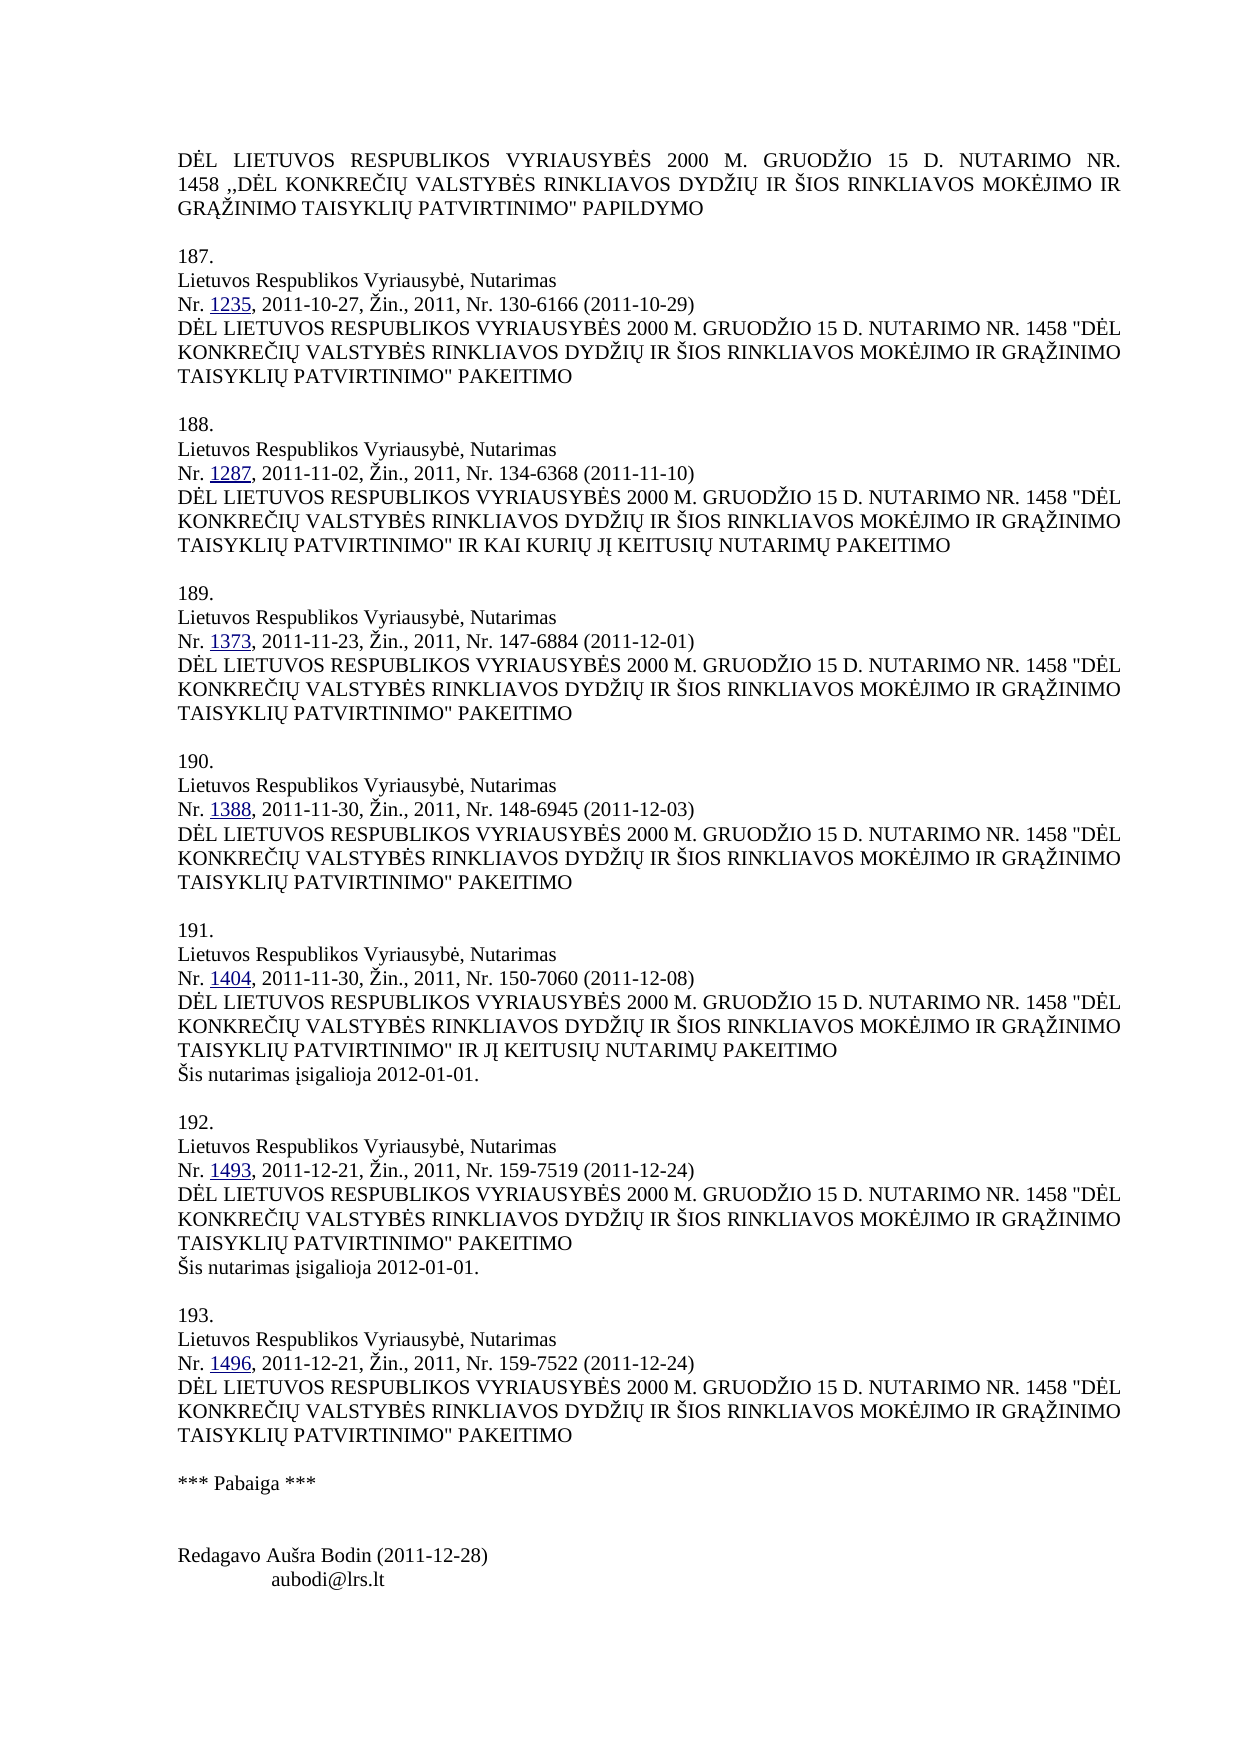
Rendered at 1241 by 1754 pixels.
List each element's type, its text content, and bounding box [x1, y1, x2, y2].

text DĖL LIETUVOS RESPUBLIKOS VYRIAUSYBĖS 2000 M. GRUODŽIO 15 D. NUTARIMO NR. 1458 "DĖL KONKREČIŲ VALSTYBĖS RINKLIAVOS DYDŽIŲ IR ŠIOS RINKLIAVOS MOKĖJIMO IR GRĄŽINIMO TAISYKLIŲ PATVIRTINIMO" PAKEITIMO [177, 821, 1122, 894]
text DĖL LIETUVOS RESPUBLIKOS VYRIAUSYBĖS 2000 M. GRUODŽIO 15 D. NUTARIMO NR. 1458 ,,DĖL KONKREČIŲ VALSTYBĖS RINKLIAVOS DYDŽIŲ IR ŠIOS RINKLIAVOS MOKĖJIMO IR GRĄŽINIMO TAISYKLIŲ PATVIRTINIMO" PAPILDYMO [177, 148, 1122, 220]
text Nr. 1373, 2011-11-23, Žin., 2011, Nr. 147-6884 (2011-12-01) [177, 629, 1122, 653]
text Šis nutarimas įsigalioja 2012-01-01. [177, 1062, 1122, 1086]
text 192. [177, 1110, 1122, 1134]
text Nr. 1287, 2011-11-02, Žin., 2011, Nr. 134-6368 (2011-11-10) [177, 461, 1122, 484]
text DĖL LIETUVOS RESPUBLIKOS VYRIAUSYBĖS 2000 M. GRUODŽIO 15 D. NUTARIMO NR. 1458 "DĖL KONKREČIŲ VALSTYBĖS RINKLIAVOS DYDŽIŲ IR ŠIOS RINKLIAVOS MOKĖJIMO IR GRĄŽINIMO TAISYKLIŲ PATVIRTINIMO" PAKEITIMO [177, 316, 1122, 388]
text Šis nutarimas įsigalioja 2012-01-01. [177, 1254, 1122, 1279]
text Lietuvos Respublikos Vyriausybė, Nutarimas [177, 1134, 1122, 1158]
text 187. [177, 244, 1122, 268]
text DĖL LIETUVOS RESPUBLIKOS VYRIAUSYBĖS 2000 M. GRUODŽIO 15 D. NUTARIMO NR. 1458 "DĖL KONKREČIŲ VALSTYBĖS RINKLIAVOS DYDŽIŲ IR ŠIOS RINKLIAVOS MOKĖJIMO IR GRĄŽINIMO TAISYKLIŲ PATVIRTINIMO" PAKEITIMO [177, 1375, 1122, 1447]
text Lietuvos Respublikos Vyriausybė, Nutarimas [177, 436, 1122, 461]
text Lietuvos Respublikos Vyriausybė, Nutarimas [177, 1327, 1122, 1351]
text Nr. 1388, 2011-11-30, Žin., 2011, Nr. 148-6945 (2011-12-03) [177, 797, 1122, 821]
text 191. [177, 918, 1122, 942]
text 190. [177, 749, 1122, 773]
text DĖL LIETUVOS RESPUBLIKOS VYRIAUSYBĖS 2000 M. GRUODŽIO 15 D. NUTARIMO NR. 1458 "DĖL KONKREČIŲ VALSTYBĖS RINKLIAVOS DYDŽIŲ IR ŠIOS RINKLIAVOS MOKĖJIMO IR GRĄŽINIMO TAISYKLIŲ PATVIRTINIMO" PAKEITIMO [177, 1182, 1122, 1254]
text Nr. 1493, 2011-12-21, Žin., 2011, Nr. 159-7519 (2011-12-24) [177, 1158, 1122, 1182]
text aubodi@lrs.lt [177, 1567, 1122, 1591]
text Lietuvos Respublikos Vyriausybė, Nutarimas [177, 605, 1122, 629]
text Lietuvos Respublikos Vyriausybė, Nutarimas [177, 773, 1122, 797]
text DĖL LIETUVOS RESPUBLIKOS VYRIAUSYBĖS 2000 M. GRUODŽIO 15 D. NUTARIMO NR. 1458 "DĖL KONKREČIŲ VALSTYBĖS RINKLIAVOS DYDŽIŲ IR ŠIOS RINKLIAVOS MOKĖJIMO IR GRĄŽINIMO TAISYKLIŲ PATVIRTINIMO" IR JĮ KEITUSIŲ NUTARIMŲ PAKEITIMO [177, 990, 1122, 1062]
text Nr. 1496, 2011-12-21, Žin., 2011, Nr. 159-7522 (2011-12-24) [177, 1351, 1122, 1375]
text Nr. 1404, 2011-11-30, Žin., 2011, Nr. 150-7060 (2011-12-08) [177, 966, 1122, 990]
text 189. [177, 581, 1122, 605]
text Lietuvos Respublikos Vyriausybė, Nutarimas [177, 942, 1122, 966]
text Redagavo Aušra Bodin (2011-12-28) [177, 1543, 1122, 1567]
text Lietuvos Respublikos Vyriausybė, Nutarimas [177, 268, 1122, 292]
text 193. [177, 1303, 1122, 1327]
text *** Pabaiga *** [177, 1471, 1122, 1495]
text Nr. 1235, 2011-10-27, Žin., 2011, Nr. 130-6166 (2011-10-29) [177, 292, 1122, 316]
text 188. [177, 412, 1122, 436]
text DĖL LIETUVOS RESPUBLIKOS VYRIAUSYBĖS 2000 M. GRUODŽIO 15 D. NUTARIMO NR. 1458 "DĖL KONKREČIŲ VALSTYBĖS RINKLIAVOS DYDŽIŲ IR ŠIOS RINKLIAVOS MOKĖJIMO IR GRĄŽINIMO TAISYKLIŲ PATVIRTINIMO" IR KAI KURIŲ JĮ KEITUSIŲ NUTARIMŲ PAKEITIMO [177, 484, 1122, 557]
text DĖL LIETUVOS RESPUBLIKOS VYRIAUSYBĖS 2000 M. GRUODŽIO 15 D. NUTARIMO NR. 1458 "DĖL KONKREČIŲ VALSTYBĖS RINKLIAVOS DYDŽIŲ IR ŠIOS RINKLIAVOS MOKĖJIMO IR GRĄŽINIMO TAISYKLIŲ PATVIRTINIMO" PAKEITIMO [177, 653, 1122, 725]
